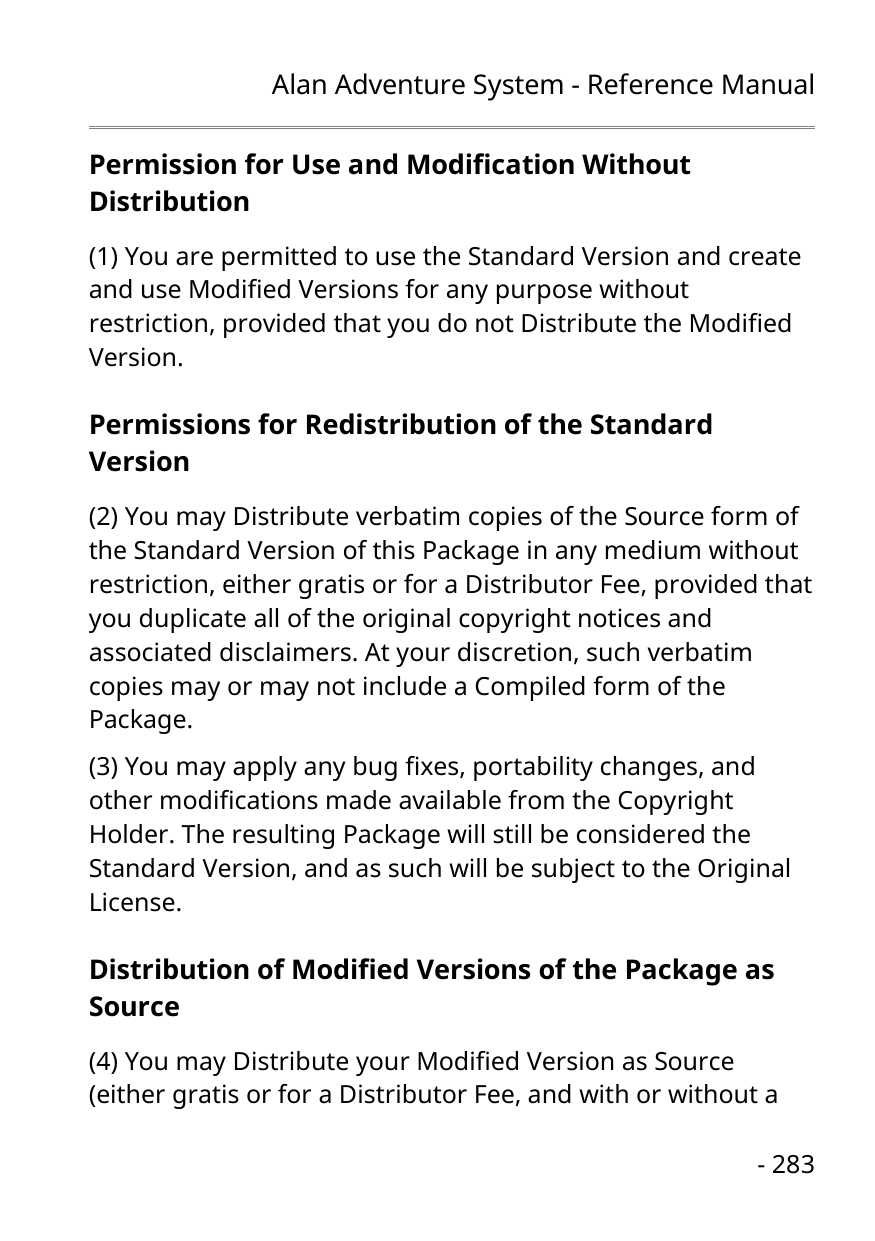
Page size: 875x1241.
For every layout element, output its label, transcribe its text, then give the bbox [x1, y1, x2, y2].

subtitle Distribution of Modified Versions of the Package as Source [88, 951, 815, 1024]
text (1) You are permitted to use the Standard Version and create and use Modified Versions for any purpose without restriction, provided that you do not Distribute the Modified Version. [88, 238, 815, 374]
text (4) You may Distribute your Modified Version as Source (either gratis or for a Distributor Fee, and with or without a [88, 1043, 815, 1111]
subtitle Permissions for Redistribution of the Standard Version [88, 406, 815, 480]
subtitle Permission for Use and Modification Without Distribution [88, 146, 815, 219]
text (3) You may apply any bug fixes, portability changes, and other modifications made available from the Copyright Holder. The resulting Package will still be considered the Standard Version, and as such will be subject to the Original License. [88, 749, 815, 919]
text (2) You may Distribute verbatim copies of the Source form of the Standard Version of this Package in any medium without restriction, either gratis or for a Distributor Fee, provided that you duplicate all of the original copyright notices and associated disclaimers. At your discretion, such verbatim copies may or may not include a Compiled form of the Package. [88, 499, 815, 736]
